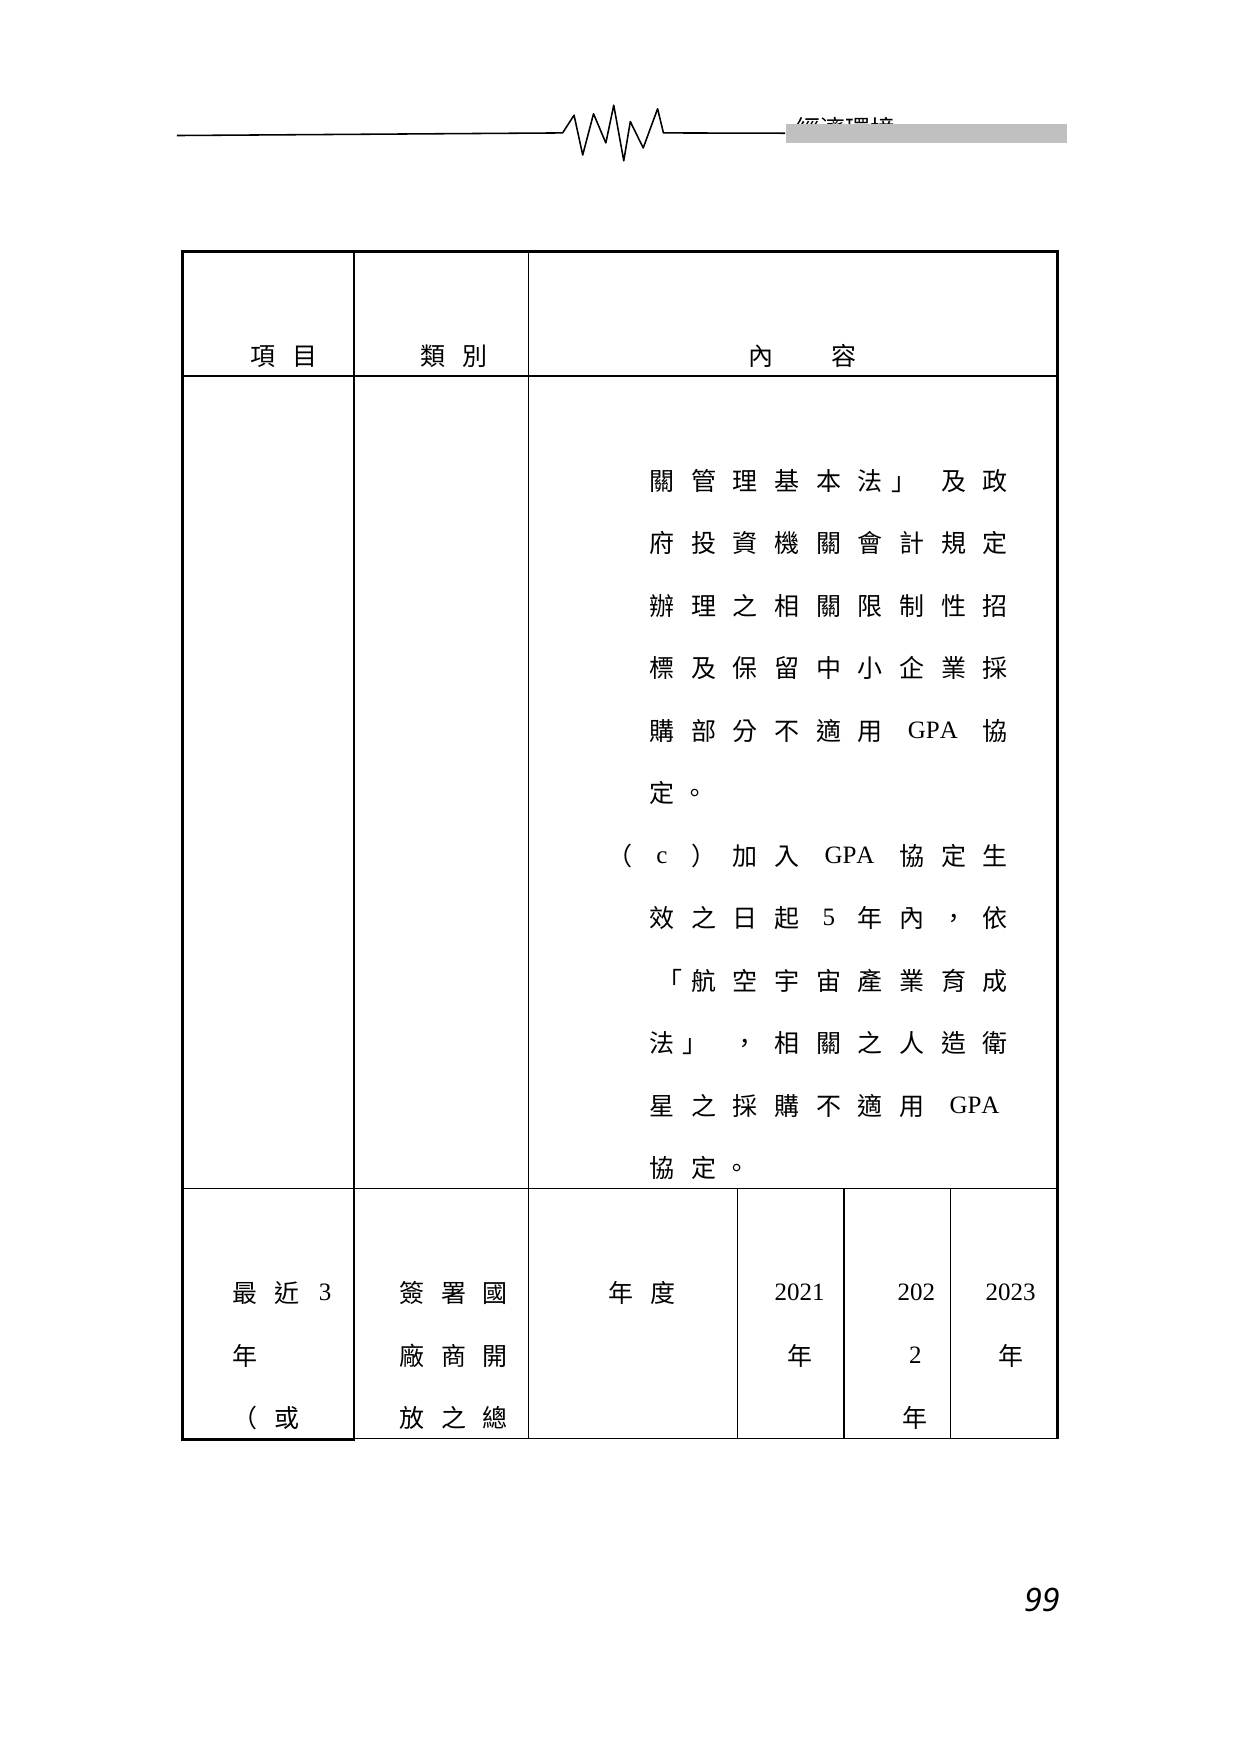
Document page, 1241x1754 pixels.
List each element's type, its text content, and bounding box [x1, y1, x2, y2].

table_cell 關管理基本法」及政府投資機關會計規定辦理之相關限制性招標及保留中小企業採購部分不適用GPA協定。 （c）加入GPA協定生效之日起5年內，依「航空宇宙產業育成法」，相關之人造衛星之採購不適用GPA協定。 [529, 377, 1056, 1188]
table_cell [355, 377, 528, 1188]
table_header 項目 [184, 253, 353, 375]
table_cell 年度 [529, 1189, 737, 1438]
table_header 內 容 [529, 253, 1056, 375]
table_cell 簽署國廠商開放之總 [355, 1189, 528, 1438]
table_header 類別 [355, 253, 528, 375]
table_cell 最近3年（或 [184, 1189, 353, 1438]
table_cell 2023年 [951, 1189, 1056, 1438]
table_cell 2021年 [738, 1189, 843, 1438]
table_cell [184, 377, 353, 1188]
table_cell 2022年 [845, 1189, 950, 1438]
